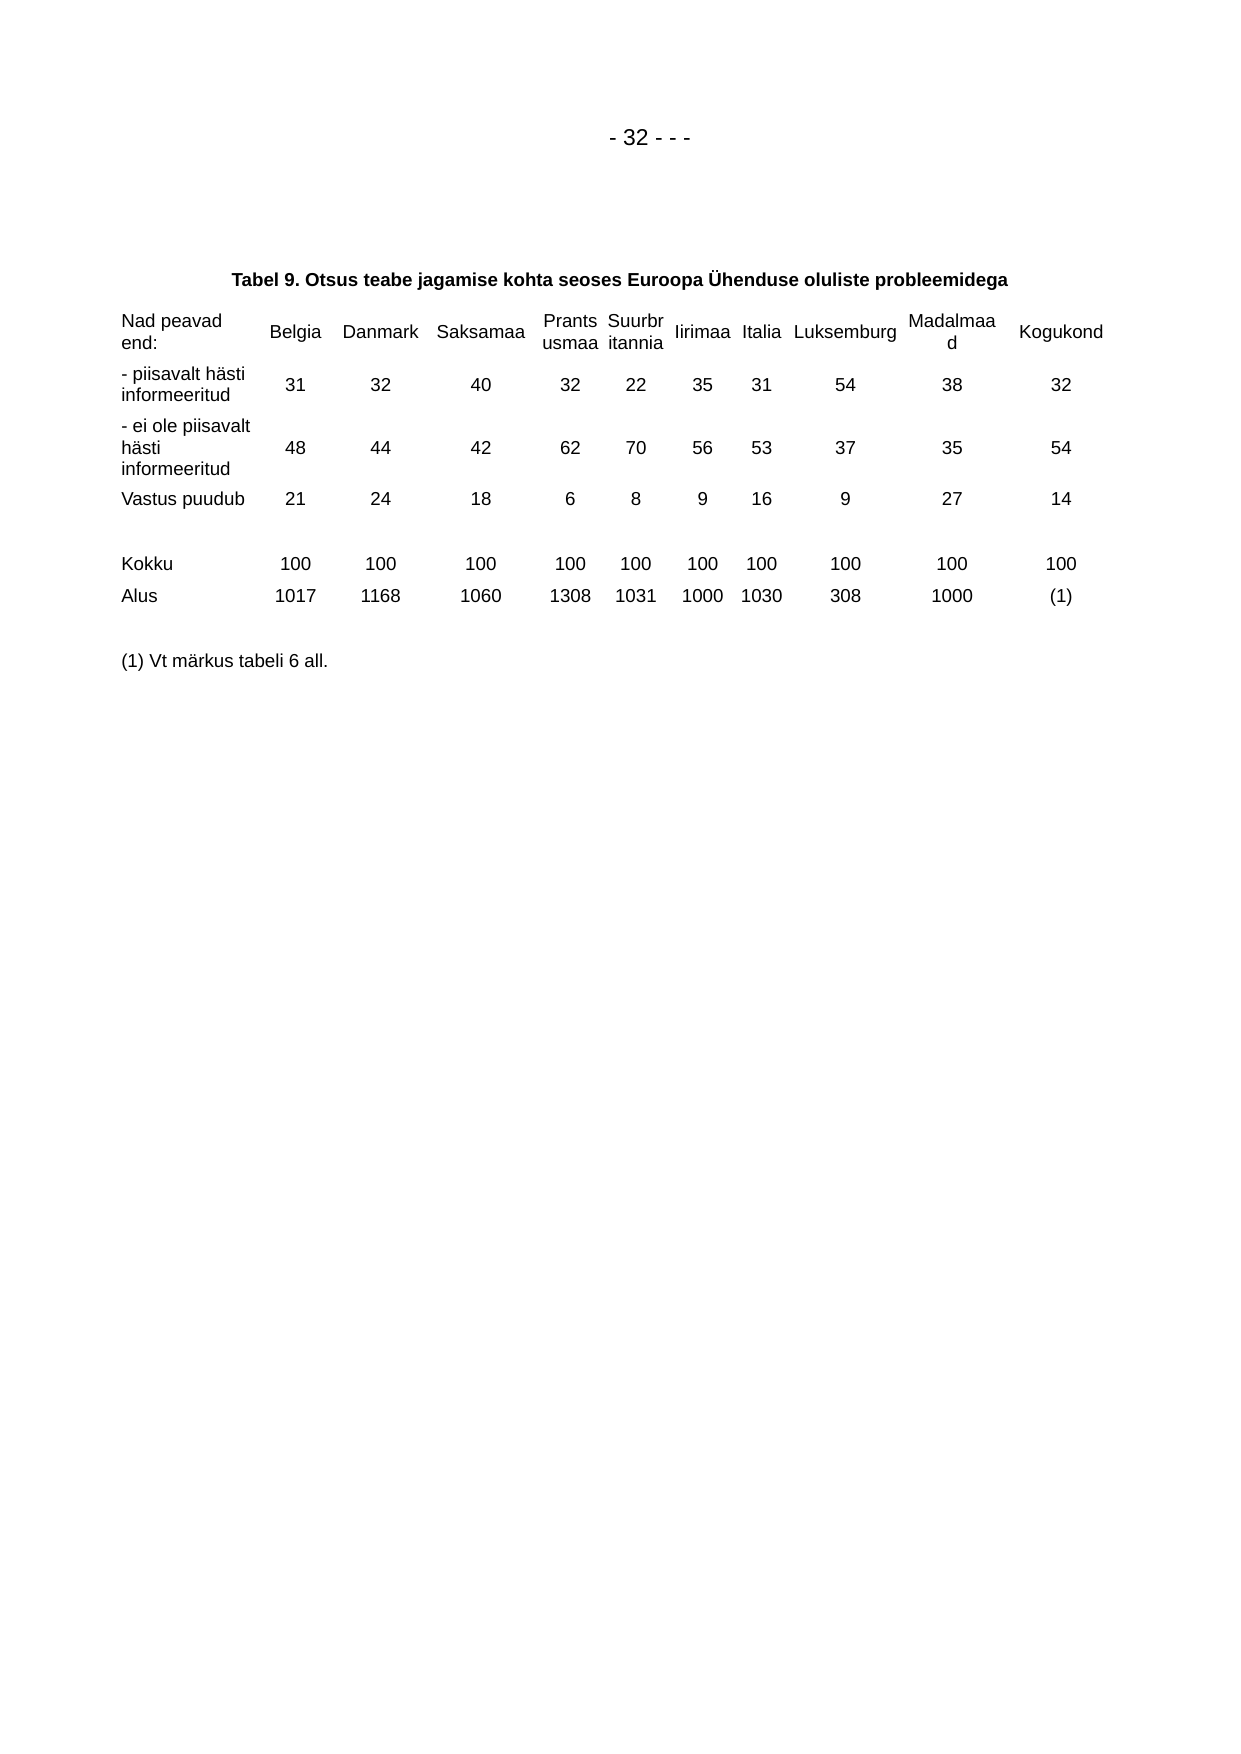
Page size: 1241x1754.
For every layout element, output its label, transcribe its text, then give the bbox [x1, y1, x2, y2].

table_cell - ei ole piisavalt hästi informeeritud [118, 412, 253, 483]
table_cell 1000 [904, 580, 1000, 612]
table_cell [787, 515, 904, 547]
table_cell 6 [538, 483, 603, 515]
table_cell 37 [787, 412, 904, 483]
table_cell Madalmaad [904, 308, 1000, 356]
table_cell [787, 612, 904, 645]
table_cell 54 [787, 356, 904, 412]
table_cell 9 [669, 483, 736, 515]
table_cell 35 [669, 356, 736, 412]
table_cell 24 [337, 483, 424, 515]
table_cell 18 [424, 483, 538, 515]
table_cell [1000, 515, 1122, 547]
table_cell 54 [1000, 412, 1122, 483]
table_cell 14 [1000, 483, 1122, 515]
table_cell 40 [424, 356, 538, 412]
table_cell Saksamaa [424, 308, 538, 356]
table_cell 100 [424, 548, 538, 580]
table_cell 22 [603, 356, 669, 412]
table_cell Danmark [337, 308, 424, 356]
table_cell 1060 [424, 580, 538, 612]
table_cell Suurbritannia [603, 308, 669, 356]
table_cell [118, 612, 253, 645]
table_cell Kokku [118, 548, 253, 580]
table_cell [538, 612, 603, 645]
table_cell 1017 [253, 580, 337, 612]
table_cell 27 [904, 483, 1000, 515]
table_cell 32 [538, 356, 603, 412]
table_cell [253, 515, 337, 547]
table_cell [603, 612, 669, 645]
table_cell 100 [669, 548, 736, 580]
table_cell 100 [603, 548, 669, 580]
table_cell 35 [904, 412, 1000, 483]
table_cell 53 [736, 412, 787, 483]
table_cell 31 [253, 356, 337, 412]
table_cell 16 [736, 483, 787, 515]
table_cell [736, 612, 787, 645]
table_cell 100 [1000, 548, 1122, 580]
table_cell 32 [1000, 356, 1122, 412]
table_cell 100 [337, 548, 424, 580]
table_cell 100 [787, 548, 904, 580]
table_cell 100 [253, 548, 337, 580]
table_cell [337, 612, 424, 645]
table_cell [337, 515, 424, 547]
table_cell (1) Vt märkus tabeli 6 all. [118, 645, 1122, 677]
table_cell Alus [118, 580, 253, 612]
table_cell 32 [337, 356, 424, 412]
table_cell 9 [787, 483, 904, 515]
table_cell 8 [603, 483, 669, 515]
table_cell 100 [538, 548, 603, 580]
table_cell Luksemburg [787, 308, 904, 356]
table_cell [253, 612, 337, 645]
table_cell 100 [736, 548, 787, 580]
table_cell 1168 [337, 580, 424, 612]
table_cell 70 [603, 412, 669, 483]
table_cell Vastus puudub [118, 483, 253, 515]
table_cell 1031 [603, 580, 669, 612]
table_cell 62 [538, 412, 603, 483]
table_header Tabel 9. Otsus teabe jagamise kohta seoses Euroopa Ühenduse oluliste probleemidega [118, 252, 1122, 307]
table_cell Nad peavad end: [118, 308, 253, 356]
table_cell 42 [424, 412, 538, 483]
table_cell Italia [736, 308, 787, 356]
table_cell [424, 515, 538, 547]
table_cell 100 [904, 548, 1000, 580]
table_cell [1000, 612, 1122, 645]
table_cell 31 [736, 356, 787, 412]
table_cell 56 [669, 412, 736, 483]
table_cell 38 [904, 356, 1000, 412]
table_cell 48 [253, 412, 337, 483]
table_cell [669, 612, 736, 645]
table_cell 21 [253, 483, 337, 515]
table_cell [904, 515, 1000, 547]
table_cell Belgia [253, 308, 337, 356]
table_cell Prantsusmaa [538, 308, 603, 356]
table_cell 308 [787, 580, 904, 612]
table_cell [736, 515, 787, 547]
table_cell Kogukond [1000, 308, 1122, 356]
table_cell [904, 612, 1000, 645]
table_cell Iirimaa [669, 308, 736, 356]
table_cell [603, 515, 669, 547]
table_cell 1000 [669, 580, 736, 612]
table_cell [669, 515, 736, 547]
table_cell (1) [1000, 580, 1122, 612]
table_cell 1308 [538, 580, 603, 612]
table_cell - piisavalt hästi informeeritud [118, 356, 253, 412]
table_cell [118, 515, 253, 547]
table_cell [424, 612, 538, 645]
table_cell 44 [337, 412, 424, 483]
table_cell [538, 515, 603, 547]
table_cell 1030 [736, 580, 787, 612]
